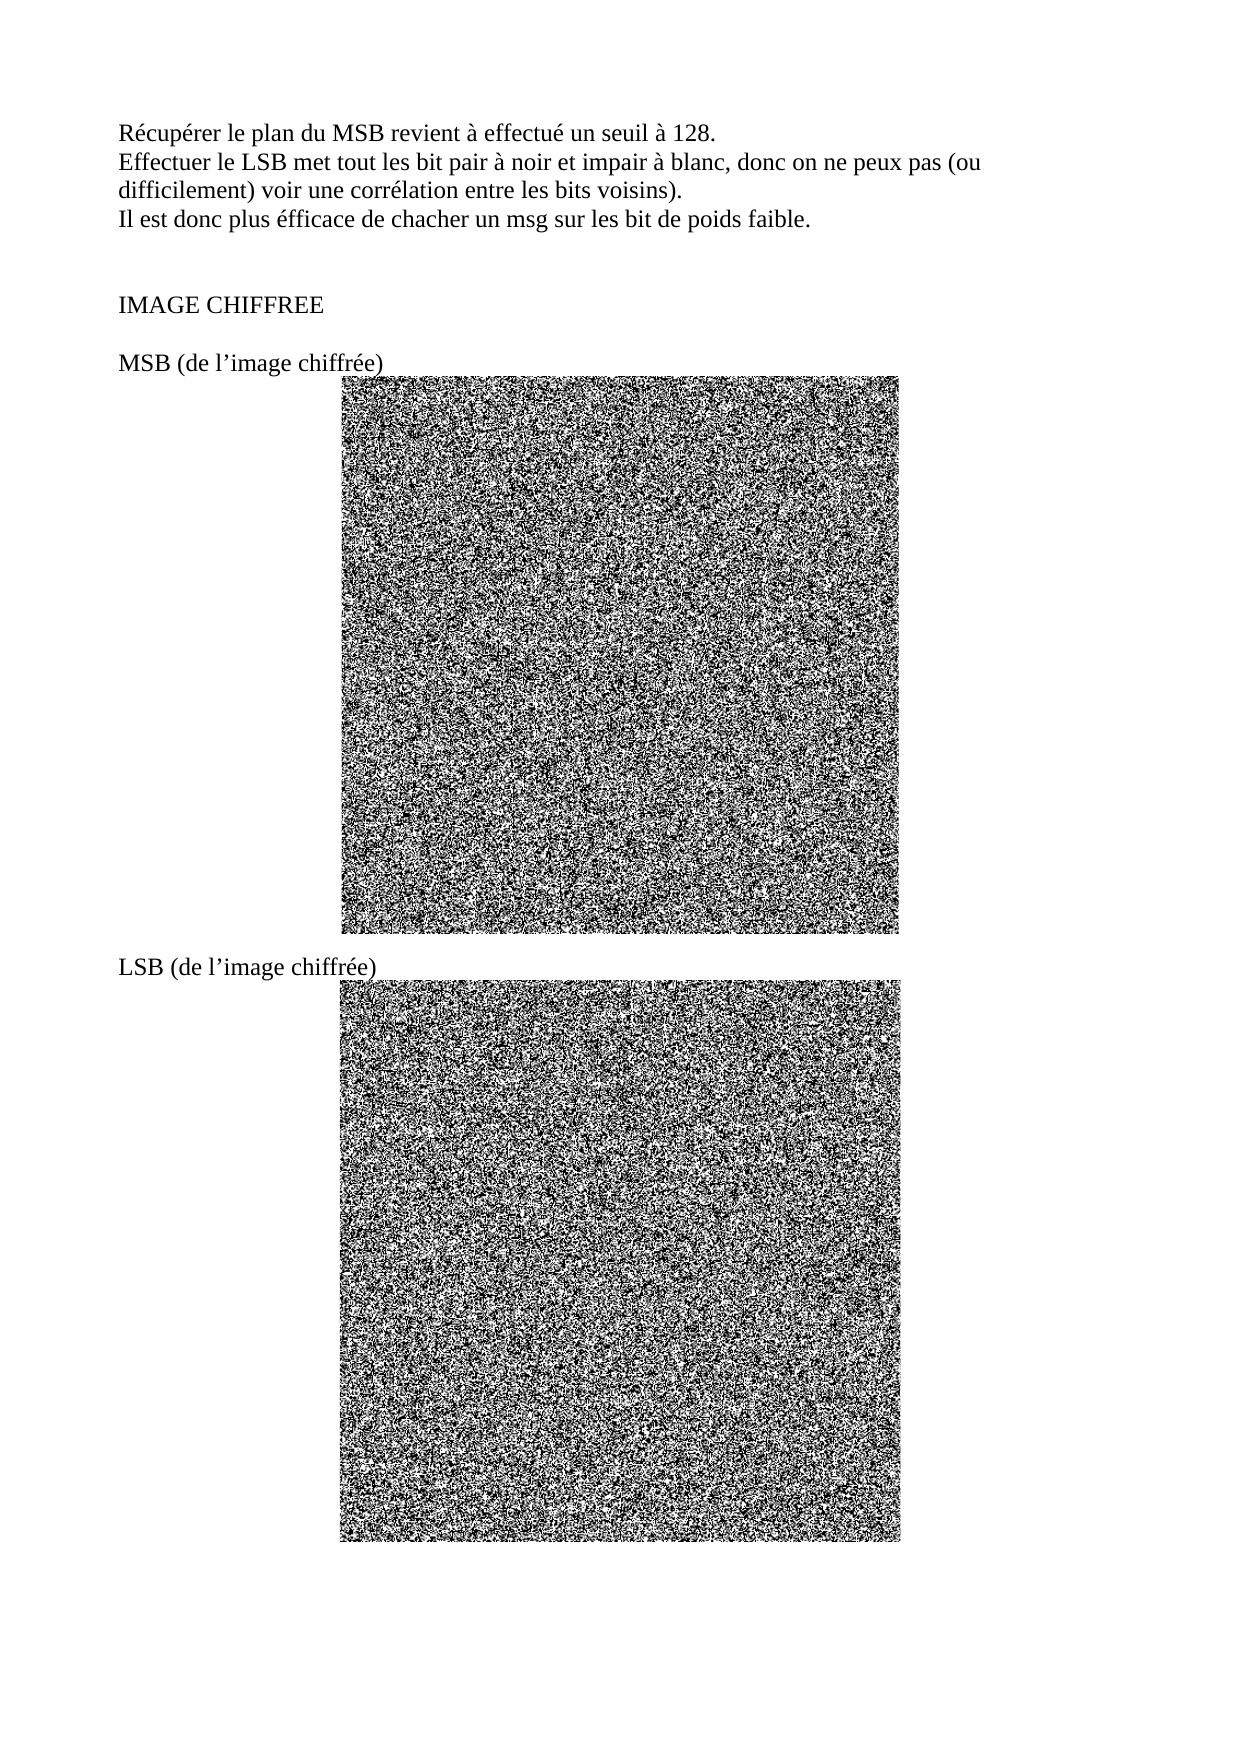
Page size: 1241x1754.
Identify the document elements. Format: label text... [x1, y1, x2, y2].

text MSB (de l’image chiffrée) [118, 348, 1122, 377]
picture [339, 980, 901, 1542]
picture [341, 376, 899, 934]
text Récupérer le plan du MSB revient à effectué un seuil à 128. [118, 118, 1122, 147]
text Il est donc plus éfficace de chacher un msg sur les bit de poids faible. [118, 204, 1122, 233]
text Effectuer le LSB met tout les bit pair à noir et impair à blanc, donc on ne peux pas (ou difficilement) voir une corrélation entre les bits voisins). [118, 147, 1122, 204]
text IMAGE CHIFFREE [118, 291, 1122, 319]
text LSB (de l’image chiffrée) [118, 952, 1122, 981]
